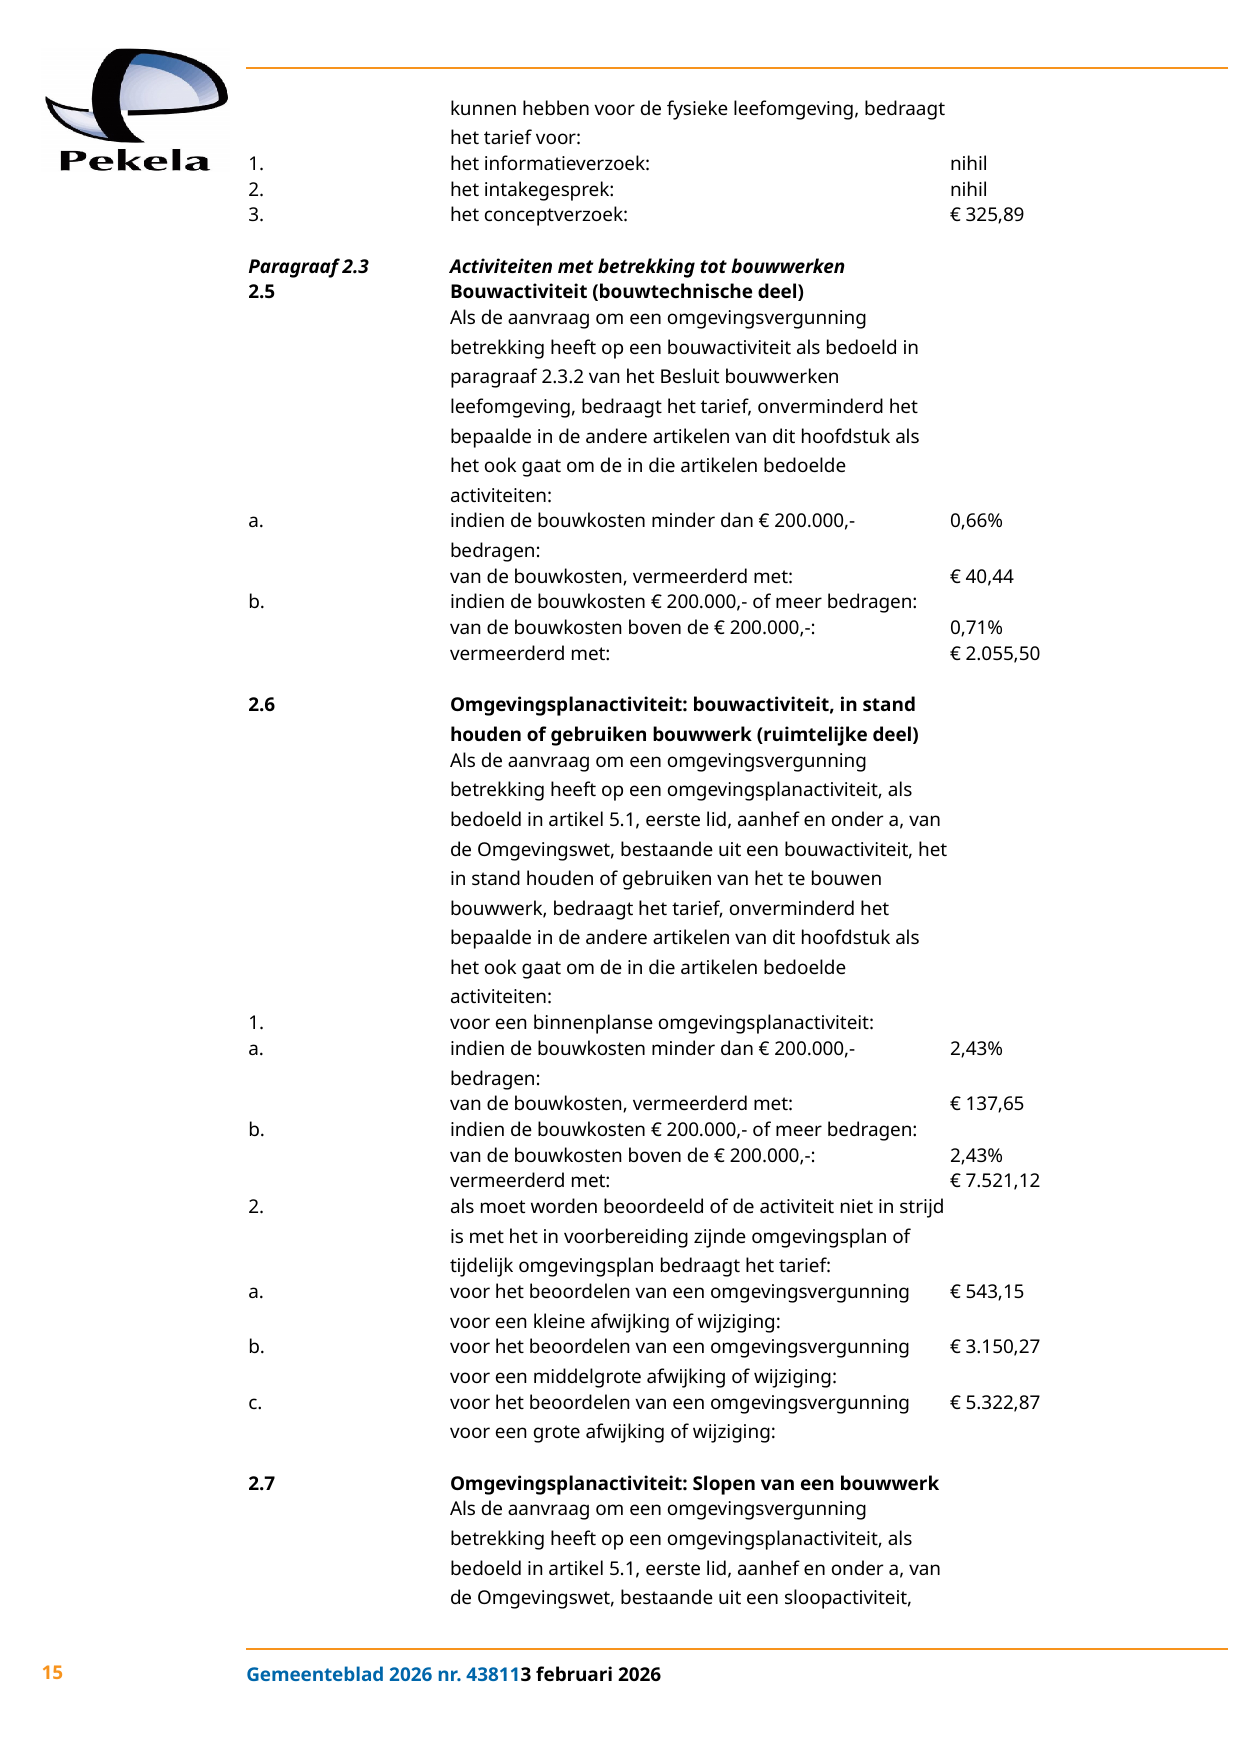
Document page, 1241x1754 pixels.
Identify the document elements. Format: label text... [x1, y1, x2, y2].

table_cell [248, 1142, 450, 1168]
table_cell [950, 692, 1152, 747]
table_cell € 5.322,87 [950, 1389, 1152, 1444]
table_cell 2,43% [950, 1035, 1152, 1090]
table_cell kunnen hebben voor de fysieke leefomgeving, bedraagt het tarief voor: [450, 95, 950, 150]
table_cell indien de bouwkosten minder dan € 200.000,- bedragen: [450, 508, 950, 563]
table_cell € 7.521,12 [950, 1168, 1152, 1193]
table_cell [248, 95, 450, 150]
table_cell 1. [248, 1009, 450, 1035]
table_cell Als de aanvraag om een omgevingsvergunning betrekking heeft op een omgevingsplanactiviteit, als bedoeld in artikel 5.1, eerste lid, aanhef en onder a, van de Omgevingswet, bestaande uit een sloopactiviteit, [450, 1496, 950, 1610]
table_cell vermeerderd met: [450, 640, 950, 666]
table_cell voor het beoordelen van een omgevingsvergunning voor een kleine afwijking of wijziging: [450, 1278, 950, 1333]
table_cell [950, 1496, 1152, 1610]
table_cell voor het beoordelen van een omgevingsvergunning voor een middelgrote afwijking of wijziging: [450, 1334, 950, 1389]
table_cell Paragraaf 2.3 [248, 253, 450, 279]
table_cell 2.6 [248, 692, 450, 747]
table_cell € 40,44 [950, 563, 1152, 589]
table_cell 2. [248, 176, 450, 202]
table_cell [248, 747, 450, 1009]
table_cell [450, 227, 950, 253]
table_cell [950, 305, 1152, 508]
table_cell [248, 563, 450, 589]
table_cell [950, 253, 1152, 279]
table_cell Omgevingsplanactiviteit: bouwactiviteit, in stand houden of gebruiken bouwwerk (ruimtelijke deel) [450, 692, 950, 747]
table_cell a. [248, 1035, 450, 1090]
table_cell van de bouwkosten boven de € 200.000,-: [450, 1142, 950, 1168]
table_cell [248, 666, 450, 692]
table_cell [248, 1090, 450, 1116]
table_cell indien de bouwkosten minder dan € 200.000,- bedragen: [450, 1035, 950, 1090]
table_cell b. [248, 1116, 450, 1142]
table_cell nihil [950, 150, 1152, 176]
table_cell 3. [248, 202, 450, 227]
table_cell [248, 615, 450, 640]
table_cell € 3.150,27 [950, 1334, 1152, 1389]
table_cell indien de bouwkosten € 200.000,- of meer bedragen: [450, 589, 950, 614]
table_cell [950, 1470, 1152, 1496]
table_cell indien de bouwkosten € 200.000,- of meer bedragen: [450, 1116, 950, 1142]
table_cell nihil [950, 176, 1152, 202]
table_cell [450, 666, 950, 692]
table_cell [248, 640, 450, 666]
table_cell [950, 1009, 1152, 1035]
table_cell [248, 1444, 450, 1470]
table_cell € 325,89 [950, 202, 1152, 227]
table_cell Activiteiten met betrekking tot bouwwerken [450, 253, 950, 279]
table_cell 2.7 [248, 1470, 450, 1496]
table_cell 2.5 [248, 279, 450, 304]
table_cell [248, 1496, 450, 1610]
table_cell van de bouwkosten boven de € 200.000,-: [450, 615, 950, 640]
table_cell [950, 227, 1152, 253]
table_cell het informatieverzoek: [450, 150, 950, 176]
table_cell het conceptverzoek: [450, 202, 950, 227]
table_cell [950, 95, 1152, 150]
table_cell b. [248, 589, 450, 614]
picture [41, 47, 231, 172]
table_cell Bouwactiviteit (bouwtechnische deel) [450, 279, 950, 304]
table_cell 2. [248, 1193, 450, 1278]
table_cell [248, 1168, 450, 1193]
table_cell 0,66% [950, 508, 1152, 563]
table_cell [450, 1444, 950, 1470]
table_cell [950, 747, 1152, 1009]
table_cell 0,71% [950, 615, 1152, 640]
table_cell [950, 1444, 1152, 1470]
table_cell van de bouwkosten, vermeerderd met: [450, 563, 950, 589]
table_cell b. [248, 1334, 450, 1389]
table_cell Als de aanvraag om een omgevingsvergunning betrekking heeft op een omgevingsplanactiviteit, als bedoeld in artikel 5.1, eerste lid, aanhef en onder a, van de Omgevingswet, bestaande uit een bouwactiviteit, het in stand houden of gebruiken van het te bouwen bouwwerk, bedraagt het tarief, onverminderd het bepaalde in de andere artikelen van dit hoofdstuk als het ook gaat om de in die artikelen bedoelde activiteiten: [450, 747, 950, 1009]
table_cell vermeerderd met: [450, 1168, 950, 1193]
table_cell 1. [248, 150, 450, 176]
table_cell a. [248, 1278, 450, 1333]
table_cell voor een binnenplanse omgevingsplanactiviteit: [450, 1009, 950, 1035]
table_cell [950, 1116, 1152, 1142]
table_cell c. [248, 1389, 450, 1444]
table_cell als moet worden beoordeeld of de activiteit niet in strijd is met het in voorbereiding zijnde omgevingsplan of tijdelijk omgevingsplan bedraagt het tarief: [450, 1193, 950, 1278]
table_cell het intakegesprek: [450, 176, 950, 202]
table_cell [950, 666, 1152, 692]
table_cell [248, 227, 450, 253]
table_cell € 2.055,50 [950, 640, 1152, 666]
table_cell Omgevingsplanactiviteit: Slopen van een bouwwerk [450, 1470, 950, 1496]
table_cell voor het beoordelen van een omgevingsvergunning voor een grote afwijking of wijziging: [450, 1389, 950, 1444]
table_cell [950, 589, 1152, 614]
table_cell € 543,15 [950, 1278, 1152, 1333]
table_cell € 137,65 [950, 1090, 1152, 1116]
table_cell van de bouwkosten, vermeerderd met: [450, 1090, 950, 1116]
table_cell [950, 1193, 1152, 1278]
table_cell 2,43% [950, 1142, 1152, 1168]
table_cell [950, 279, 1152, 304]
table_cell Als de aanvraag om een omgevingsvergunning betrekking heeft op een bouwactiviteit als bedoeld in paragraaf 2.3.2 van het Besluit bouwwerken leefomgeving, bedraagt het tarief, onverminderd het bepaalde in de andere artikelen van dit hoofdstuk als het ook gaat om de in die artikelen bedoelde activiteiten: [450, 305, 950, 508]
table_cell [248, 305, 450, 508]
table_cell a. [248, 508, 450, 563]
